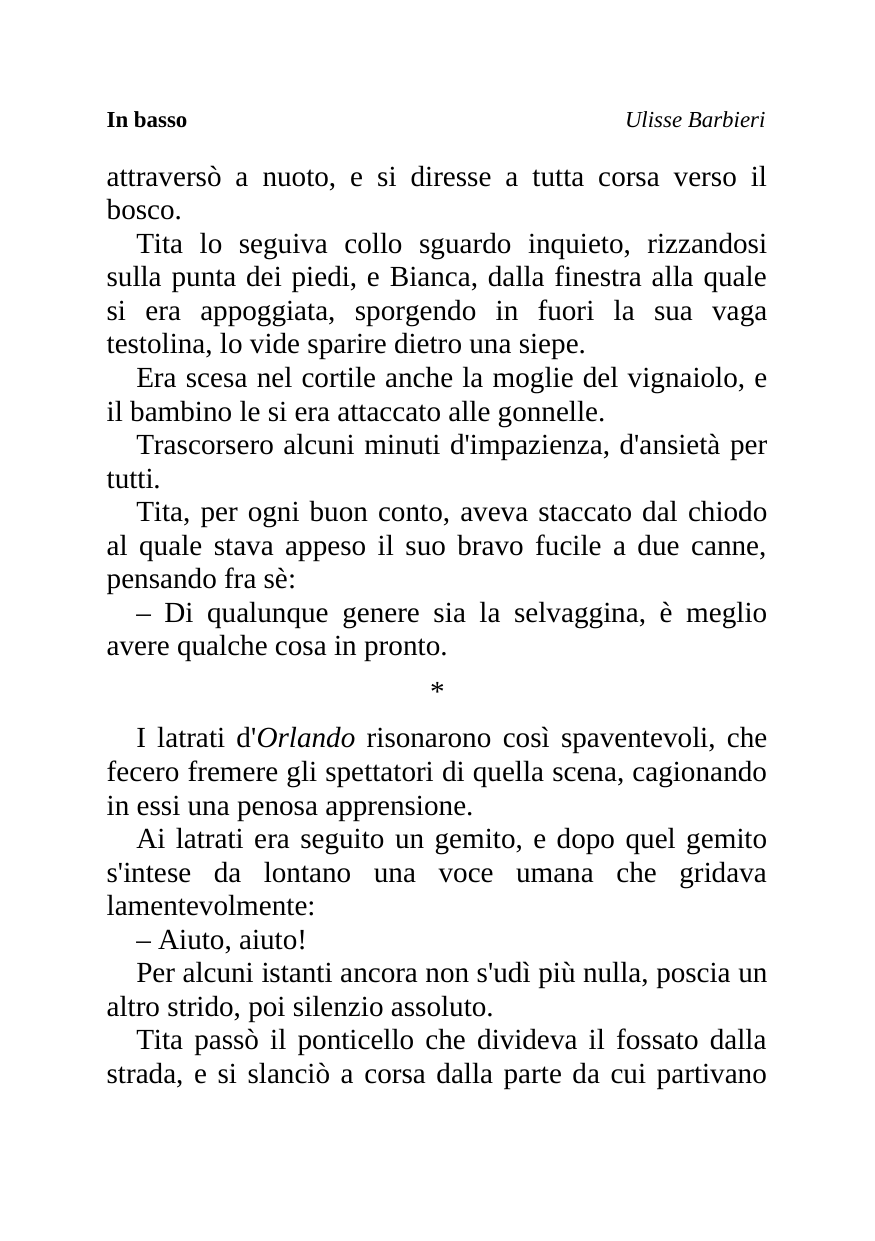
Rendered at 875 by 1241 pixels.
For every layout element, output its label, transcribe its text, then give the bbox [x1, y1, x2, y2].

text Per alcuni istanti ancora non s'udì più nulla, poscia un altro strido, poi silenzio assoluto. [106, 955, 768, 1022]
text Tita, per ogni buon conto, aveva staccato dal chiodo al quale stava appeso il suo bravo fucile a due canne, pensando fra sè: [106, 494, 768, 595]
text Ai latrati era seguito un gemito, e dopo quel gemito s'intese da lontano una voce umana che gridava lamentevolmente: [106, 821, 768, 922]
text – Di qualunque genere sia la selvaggina, è meglio avere qualche cosa in pronto. [106, 595, 768, 662]
text attraversò a nuoto, e si diresse a tutta corsa verso il bosco. [106, 159, 768, 226]
text Trascorsero alcuni minuti d'impazienza, d'ansietà per tutti. [106, 427, 768, 494]
text Tita lo seguiva collo sguardo inquieto, rizzandosi sulla punta dei piedi, e Bianca, dalla finestra alla quale si era appoggiata, sporgendo in fuori la sua vaga testolina, lo vide sparire dietro una siepe. [106, 226, 768, 360]
text Tita passò il ponticello che divideva il fossato dalla strada, e si slanciò a corsa dalla parte da cui partivano [106, 1022, 768, 1089]
text I latrati d'Orlando risonarono così spaventevoli, che fecero fremere gli spettatori di quella scena, cagionando in essi una penosa apprensione. [106, 721, 768, 821]
text Era scesa nel cortile anche la moglie del vignaiolo, e il bambino le si era attaccato alle gonnelle. [106, 360, 768, 427]
text * [106, 674, 768, 708]
text – Aiuto, aiuto! [106, 922, 768, 955]
